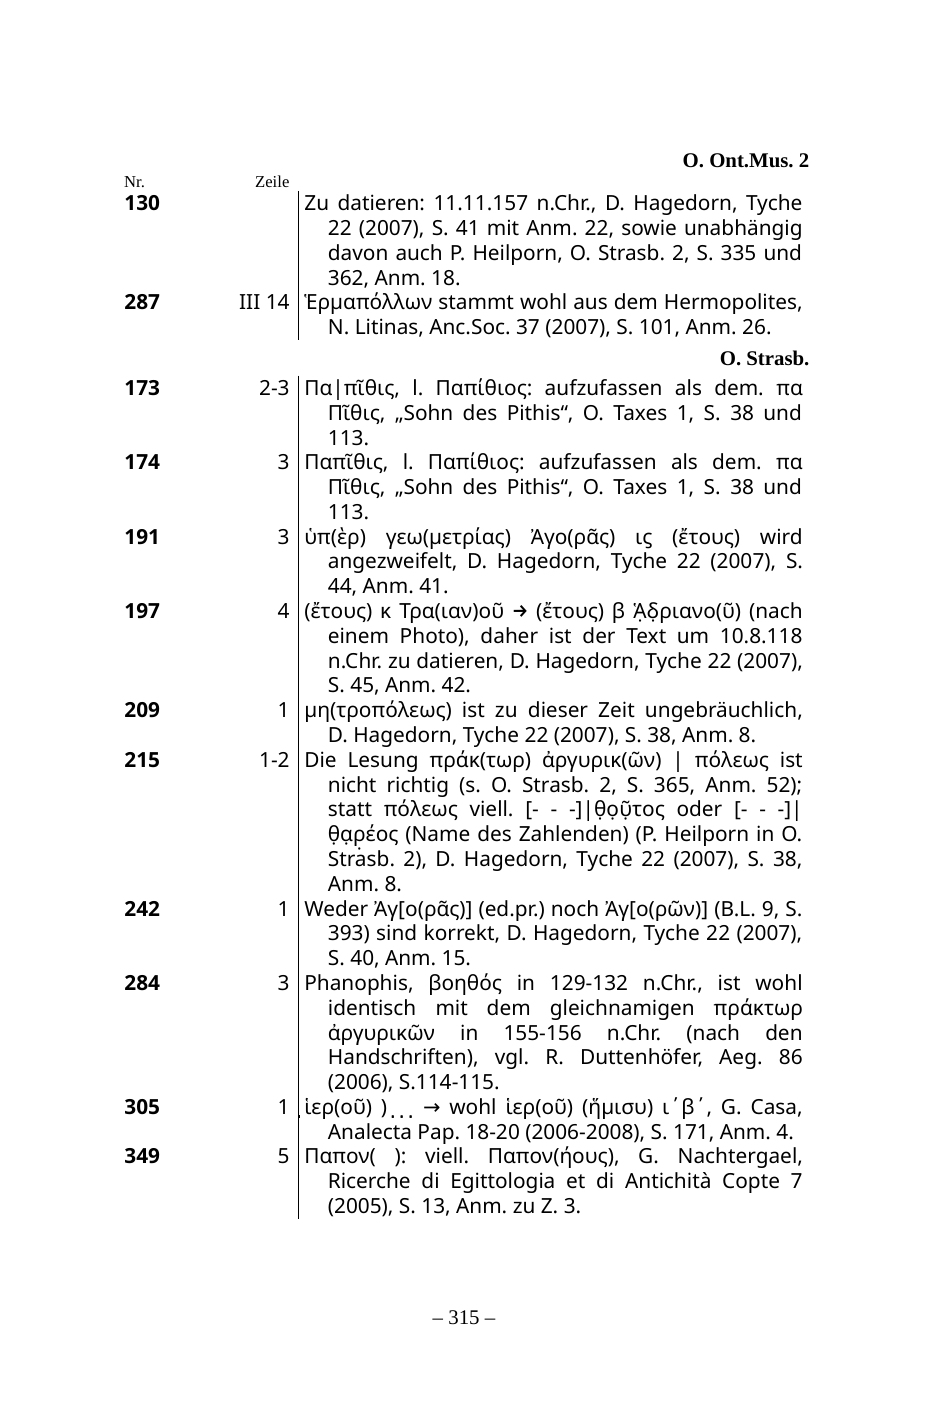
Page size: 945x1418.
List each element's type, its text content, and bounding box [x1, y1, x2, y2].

subtitle O. Strasb. [118, 346, 809, 369]
table_cell (ἔτους) κ Τρα(ιαν)οῦ → (ἔτους) β Ἁ̣δ̣ριανο(ῦ) (nach einem Photo), daher ist der Text um 10.8.118 n.Chr. zu datieren, D. Hagedorn, Tyche 22 (2007), S. 45, Anm. 42. [299, 599, 809, 698]
table_header Πα|πῖθις, l. Παπίθιος: aufzufassen als dem. πα Πῖθις, „Sohn des Pithis“, O. Taxes 1, S. 38 und 113. [299, 376, 809, 450]
table_cell III 14 [207, 290, 298, 339]
table_cell 242 [118, 896, 207, 971]
table_cell Ἑρμαπόλλων stammt wohl aus dem Hermopolites, N. Litinas, Anc.Soc. 37 (2007), S. 101, Anm. 26. [299, 290, 809, 339]
table_cell ἱερ(οῦ) ) ̣ ̣ ̣ → wohl ἱερ(οῦ) (ἥμισυ) ι´β´, G. Casa, Analecta Pap. 18-20 (2006-2008), S. 171, Αnm. 4. [299, 1095, 809, 1144]
table_cell Zu datieren: 11.11.157 n.Chr., D. Hagedorn, Tyche 22 (2007), S. 41 mit Anm. 22, sowie unabhängig davon auch P. Heilporn, O. Strasb. 2, S. 335 und 362, Anm. 18. [299, 191, 809, 290]
table_cell 3 [207, 524, 298, 599]
table_cell 1 [207, 1095, 298, 1144]
table_cell 349 [118, 1144, 207, 1218]
table_cell Die Lesung πράκ(τωρ) ἀργυρικ(ῶν) | πόλεως ist nicht richtig (s. O. Strasb. 2, S. 365, Anm. 52); statt πόλεως viell. [- - -]|θ̣ο̣ῦ̣τος oder [- - -]|θ̣α̣ρ̣έος (Name des Zahlenden) (P. Heilporn in O. Strasb. 2), D. Hagedorn, Tyche 22 (2007), S. 38, Anm. 8. [299, 748, 809, 896]
table_cell [207, 191, 298, 290]
table_cell 5 [207, 1144, 298, 1218]
table_cell 191 [118, 524, 207, 599]
table_header 2-3 [207, 376, 298, 450]
table_cell Παπον( ): viell. Παπον(ήους), G. Nachtergael, Ricerche di Egittologia et di Antichità Copte 7 (2005), S. 13, Anm. zu Z. 3. [299, 1144, 809, 1218]
table_cell Weder Ἀγ[ο(ρᾶς)] (ed.pr.) noch Ἀγ[ο(ρῶν)] (B.L. 9, S. 393) sind korrekt, D. Hagedorn, Tyche 22 (2007), S. 40, Anm. 15. [299, 896, 809, 971]
table_cell Παπῖθις, l. Παπίθιος: aufzufassen als dem. πα Πῖθις, „Sohn des Pithis“, O. Taxes 1, S. 38 und 113. [299, 450, 809, 524]
table_cell 1-2 [207, 748, 298, 896]
table_cell 3 [207, 450, 298, 524]
table_cell 174 [118, 450, 207, 524]
table_cell 4 [207, 599, 298, 698]
table_cell ὑπ(ὲρ) γεω(μετρίας) Ἀγο(ρᾶς) ιϛ (ἔτους) wird angezweifelt, D. Hagedorn, Tyche 22 (2007), S. 44, Anm. 41. [299, 524, 809, 599]
table_header 173 [118, 376, 207, 450]
table_cell 1 [207, 698, 298, 747]
table_cell 287 [118, 290, 207, 339]
table_cell 305 [118, 1095, 207, 1144]
table_cell 130 [118, 191, 207, 290]
table_cell 3 [207, 971, 298, 1094]
table_cell 1 [207, 896, 298, 971]
table_cell μη(τροπόλεως) ist zu dieser Zeit ungebräuchlich, D. Hagedorn, Tyche 22 (2007), S. 38, Anm. 8. [299, 698, 809, 747]
table_cell Phanophis, βοηθός in 129-132 n.Chr., ist wohl identisch mit dem gleichnamigen πράκτωρ ἀργυρικῶν in 155-156 n.Chr. (nach den Handschriften), vgl. R. Duttenhöfer, Aeg. 86 (2006), S.114-115. [299, 971, 809, 1094]
table_cell 209 [118, 698, 207, 747]
table_cell 284 [118, 971, 207, 1094]
table_cell 215 [118, 748, 207, 896]
table_cell 197 [118, 599, 207, 698]
